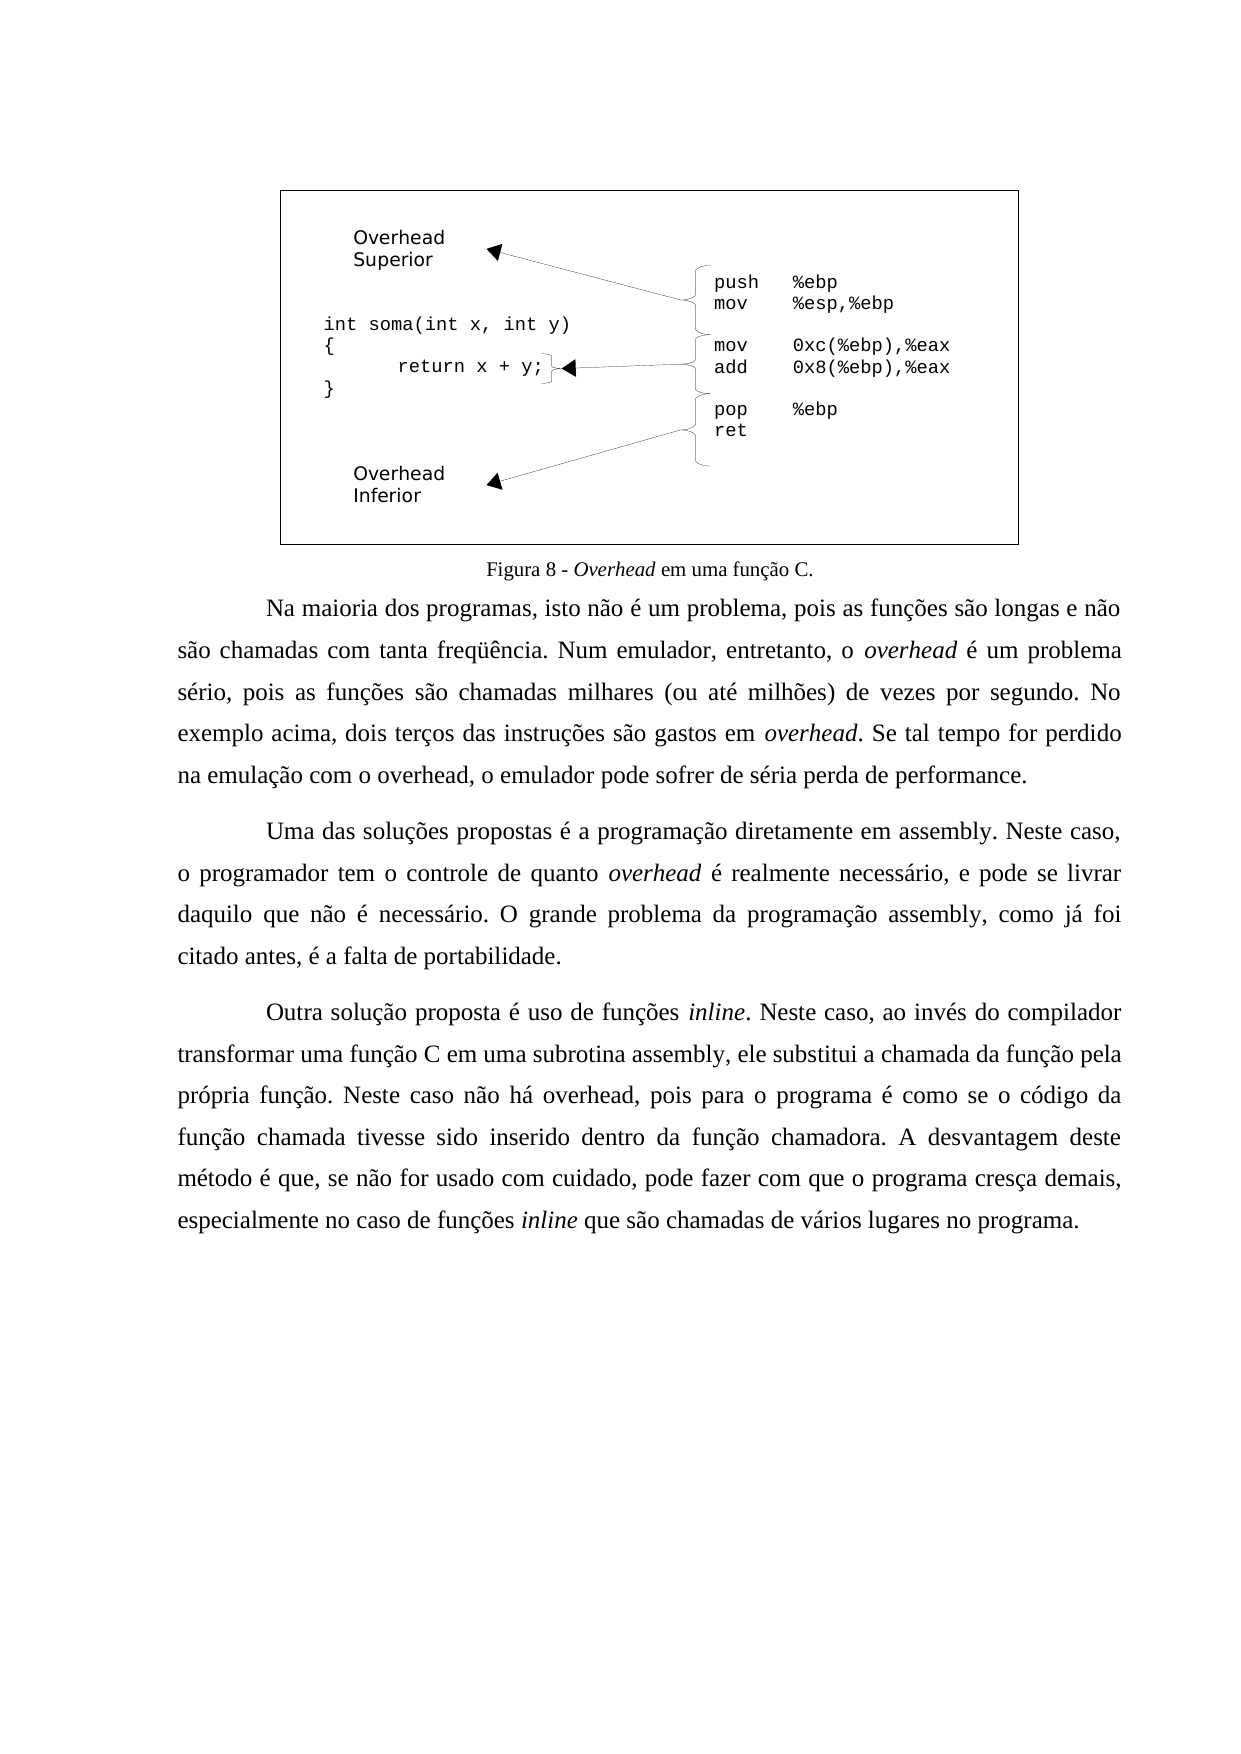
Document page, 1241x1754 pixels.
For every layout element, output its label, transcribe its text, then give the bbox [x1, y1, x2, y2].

text Outra solução proposta é uso de funções inline. Neste caso, ao invés do compilador transformar uma função C em uma subrotina assembly, ele substitui a chamada da função pela própria função. Neste caso não há overhead, pois para o programa é como se o código da função chamada tivesse sido inserido dentro da função chamadora. A desvantagem deste método é que, se não for usado com cuidado, pode fazer com que o programa cresça demais, especialmente no caso de funções inline que são chamadas de vários lugares no programa. [177, 998, 1122, 1234]
text Figura 8 - Overhead em uma função C. [279, 190, 1020, 581]
text Na maioria dos programas, isto não é um problema, pois as funções são longas e não são chamadas com tanta freqüência. Num emulador, entretanto, o overhead é um problema sério, pois as funções são chamadas milhares (ou até milhões) de vezes por segundo. No exemplo acima, dois terços das instruções são gastos em overhead. Se tal tempo for perdido na emulação com o overhead, o emulador pode sofrer de séria perda de performance. [177, 177, 1122, 788]
text Uma das soluções propostas é a programação diretamente em assembly. Neste caso, o programador tem o controle de quanto overhead é realmente necessário, e pode se livrar daquilo que não é necessário. O grande problema da programação assembly, como já foi citado antes, é a falta de portabilidade. [177, 817, 1122, 969]
